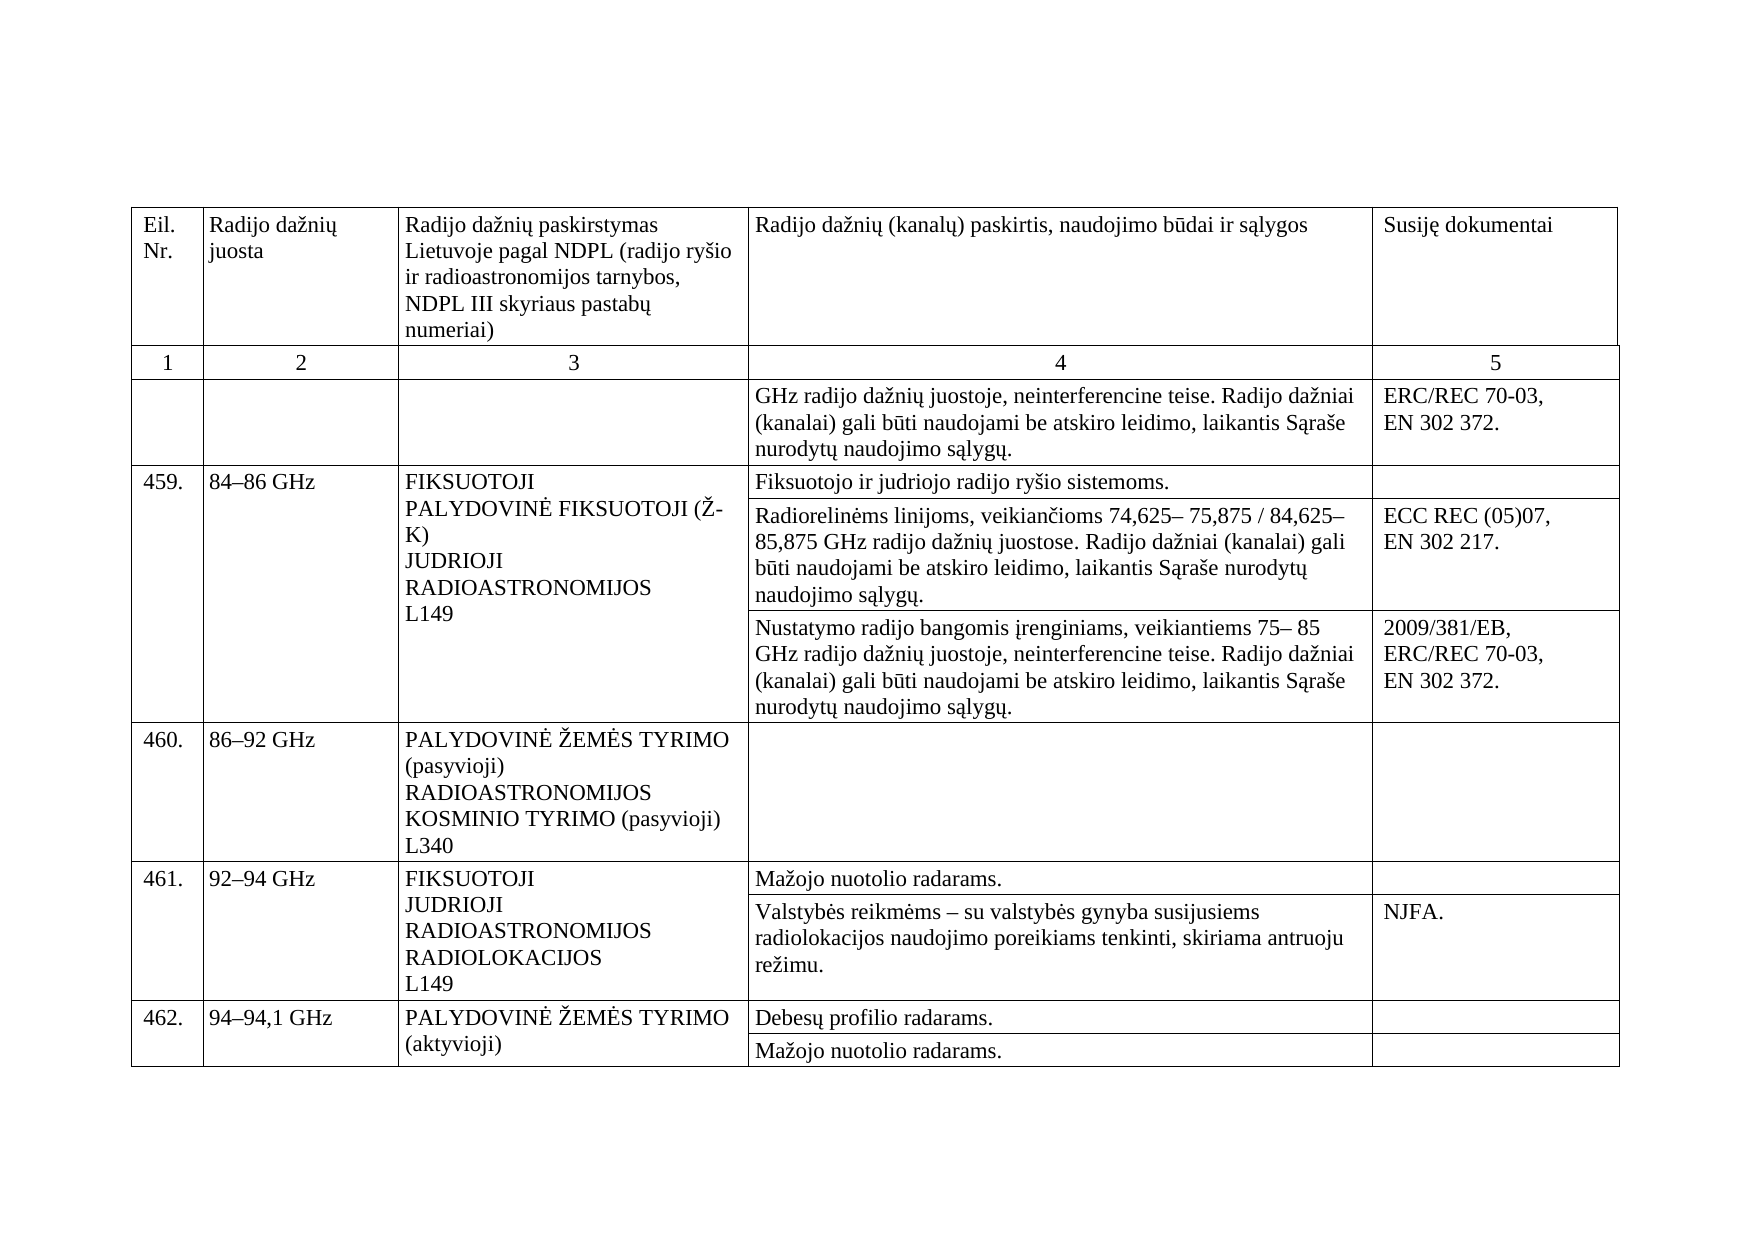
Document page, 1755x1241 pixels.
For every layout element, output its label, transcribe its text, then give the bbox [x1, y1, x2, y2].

table_cell Mažojo nuotolio radarams. [749, 862, 1372, 894]
table_cell Radiorelinėms linijoms, veikiančioms 74,625– 75,875 / 84,625– 85,875 GHz radijo dažnių juostose. Radijo dažniai (kanalai) gali būti naudojami be atskiro leidimo, laikantis Sąraše nurodytų naudojimo sąlygų. [749, 499, 1372, 610]
table_cell 5 [1373, 346, 1619, 378]
table_cell GHz radijo dažnių juostoje, neinterferencine teise. Radijo dažniai (kanalai) gali būti naudojami be atskiro leidimo, laikantis Sąraše nurodytų naudojimo sąlygų. [749, 380, 1372, 464]
table_header Radijo dažnių paskirstymas Lietuvoje pagal NDPL (radijo ryšio ir radioastronomijos tarnybos, NDPL III skyriaus pastabų numeriai) [399, 208, 748, 345]
table_cell 462. [132, 1001, 203, 1066]
table_cell PALYDOVINĖ ŽEMĖS TYRIMO (aktyvioji) [399, 1001, 748, 1066]
table_cell Fiksuotojo ir judriojo radijo ryšio sistemoms. [749, 466, 1372, 498]
table_cell 461. [132, 862, 203, 999]
table_cell ERC/REC 70-03, EN 302 372. [1373, 380, 1619, 464]
table_header Eil. Nr. [132, 208, 203, 345]
table_cell [399, 380, 748, 464]
table_cell Mažojo nuotolio radarams. [749, 1034, 1372, 1066]
table_cell Debesų profilio radarams. [749, 1001, 1372, 1033]
table_cell 4 [749, 346, 1372, 378]
table_cell [1373, 723, 1619, 861]
table_cell [749, 723, 1372, 861]
table_cell NJFA. [1373, 895, 1619, 999]
table_header Radijo dažnių juosta [204, 208, 398, 345]
table_header Susiję dokumentai [1373, 208, 1617, 345]
table_cell Nustatymo radijo bangomis įrenginiams, veikiantiems 75– 85 GHz radijo dažnių juostoje, neinterferencine teise. Radijo dažniai (kanalai) gali būti naudojami be atskiro leidimo, laikantis Sąraše nurodytų naudojimo sąlygų. [749, 611, 1372, 722]
table_cell [1373, 1034, 1619, 1066]
table_cell 86–92 GHz [204, 723, 398, 861]
table_cell 2 [204, 346, 398, 378]
table_cell [132, 380, 203, 464]
table_cell 460. [132, 723, 203, 861]
table_header Radijo dažnių (kanalų) paskirtis, naudojimo būdai ir sąlygos [749, 208, 1372, 345]
table_cell 1 [132, 346, 203, 378]
table_cell 84–86 GHz [204, 466, 398, 722]
table_cell FIKSUOTOJI JUDRIOJI RADIOASTRONOMIJOS RADIOLOKACIJOS L149 [399, 862, 748, 999]
table_cell [204, 380, 398, 464]
table_cell [1373, 466, 1619, 498]
table_cell [1373, 862, 1619, 894]
table_cell 94–94,1 GHz [204, 1001, 398, 1066]
table_cell PALYDOVINĖ ŽEMĖS TYRIMO (pasyvioji) RADIOASTRONOMIJOS KOSMINIO TYRIMO (pasyvioji) L340 [399, 723, 748, 861]
table_cell 2009/381/EB, ERC/REC 70-03, EN 302 372. [1373, 611, 1619, 722]
table_cell 3 [399, 346, 748, 378]
table_cell 92–94 GHz [204, 862, 398, 999]
table_cell Valstybės reikmėms – su valstybės gynyba susijusiems radiolokacijos naudojimo poreikiams tenkinti, skiriama antruoju režimu. [749, 895, 1372, 999]
table_cell FIKSUOTOJI PALYDOVINĖ FIKSUOTOJI (Ž-K) JUDRIOJI RADIOASTRONOMIJOS L149 [399, 466, 748, 722]
table_cell [1373, 1001, 1619, 1033]
table_cell 459. [132, 466, 203, 722]
table_cell ECC REC (05)07, EN 302 217. [1373, 499, 1619, 610]
